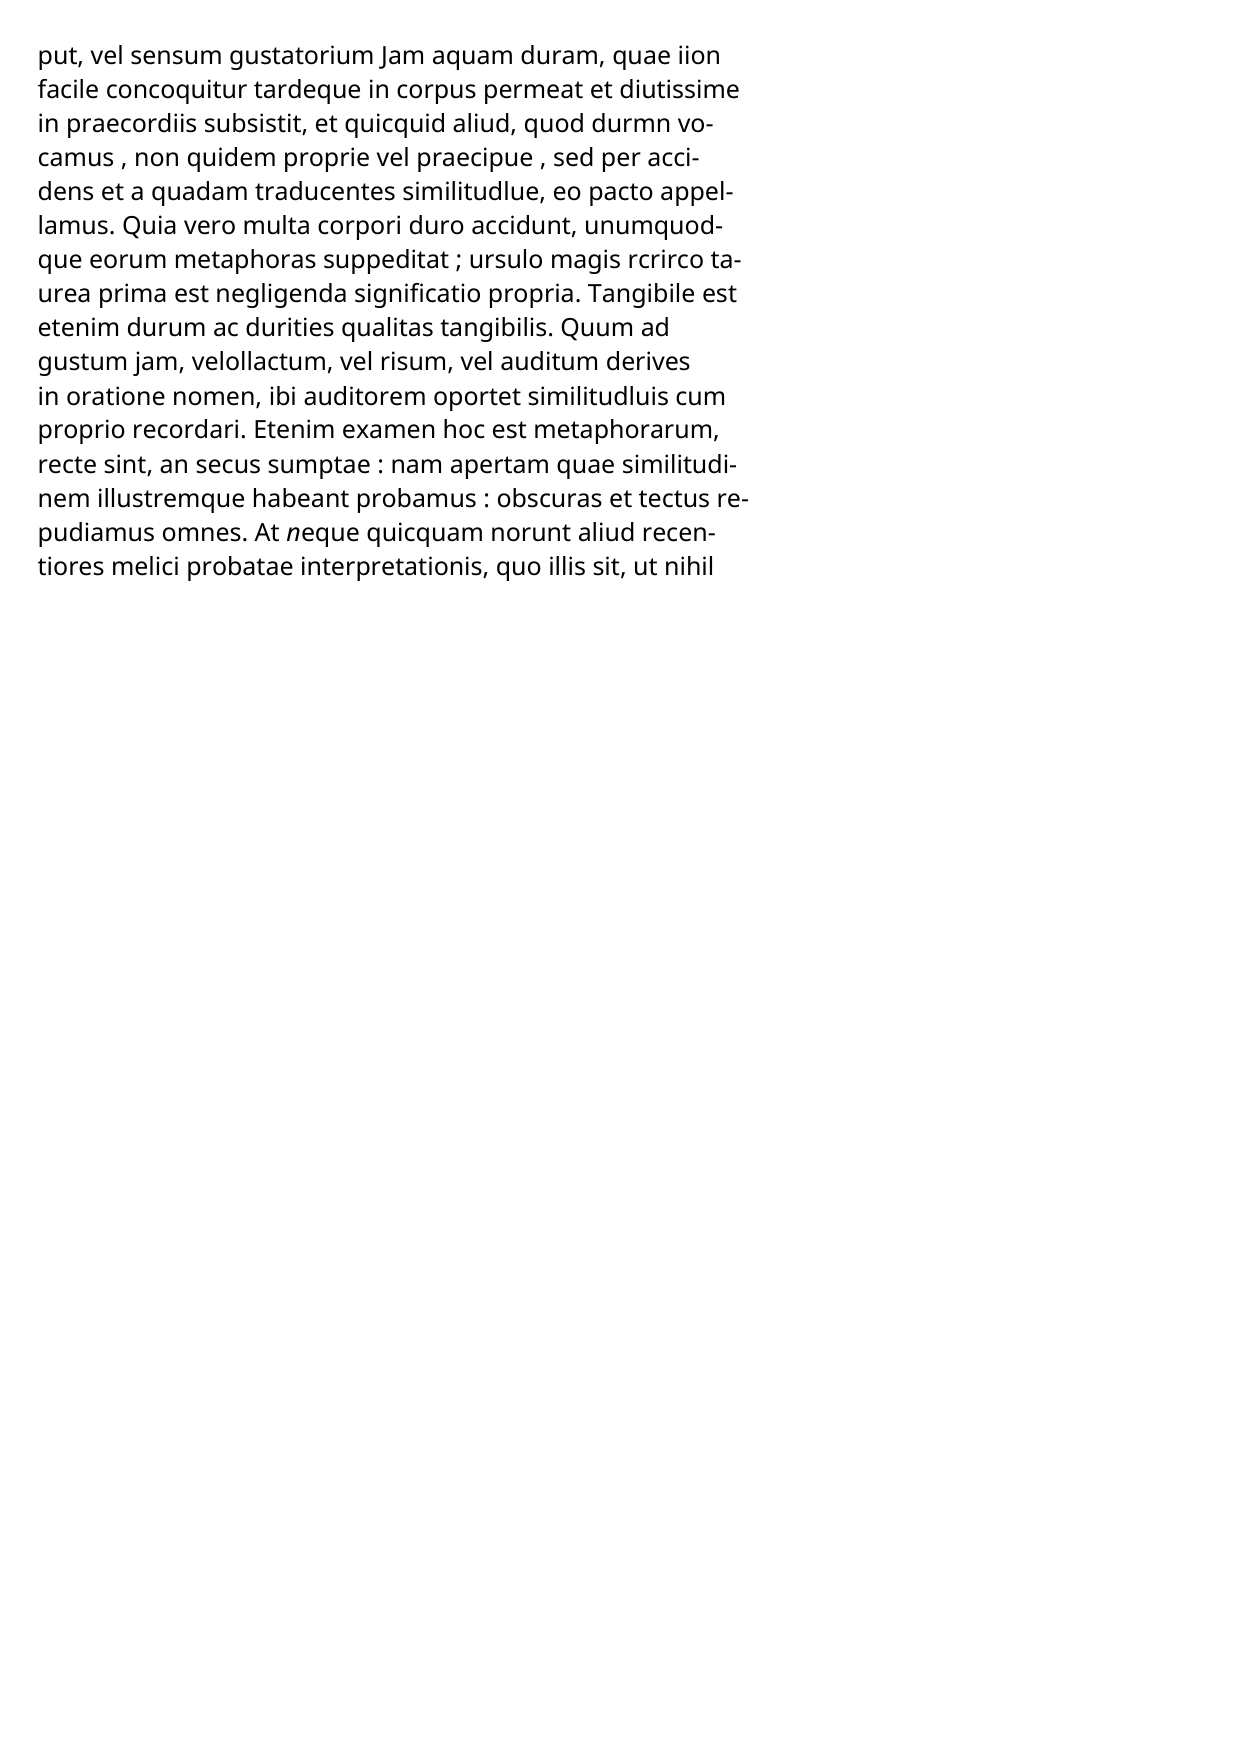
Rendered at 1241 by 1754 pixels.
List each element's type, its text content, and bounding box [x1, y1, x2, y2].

text put, vel sensum gustatorium Jam aquam duram, quae iion facile concoquitur tardeque in corpus permeat et diutissime in praecordiis subsistit, et quicquid aliud, quod durmn vo- camus , non quidem proprie vel praecipue , sed per acci- dens et a quadam traducentes similitudlue, eo pacto appel- lamus. Quia vero multa corpori duro accidunt, unumquod- que eorum metaphoras suppeditat ; ursulo magis rcrirco ta- urea prima est negligenda significatio propria. Tangibile est etenim durum ac durities qualitas tangibilis. Quum ad gustum jam, velollactum, vel risum, vel auditum derives in oratione nomen, ibi auditorem oportet similitudluis cum proprio recordari. Etenim examen hoc est metaphorarum, recte sint, an secus sumptae : nam apertam quae similitudi- nem illustremque habeant probamus : obscuras et tectus re- pudiamus omnes. At neque quicquam norunt aliud recen- tiores melici probatae interpretationis, quo illis sit, ut nihil [37, 37, 1203, 582]
